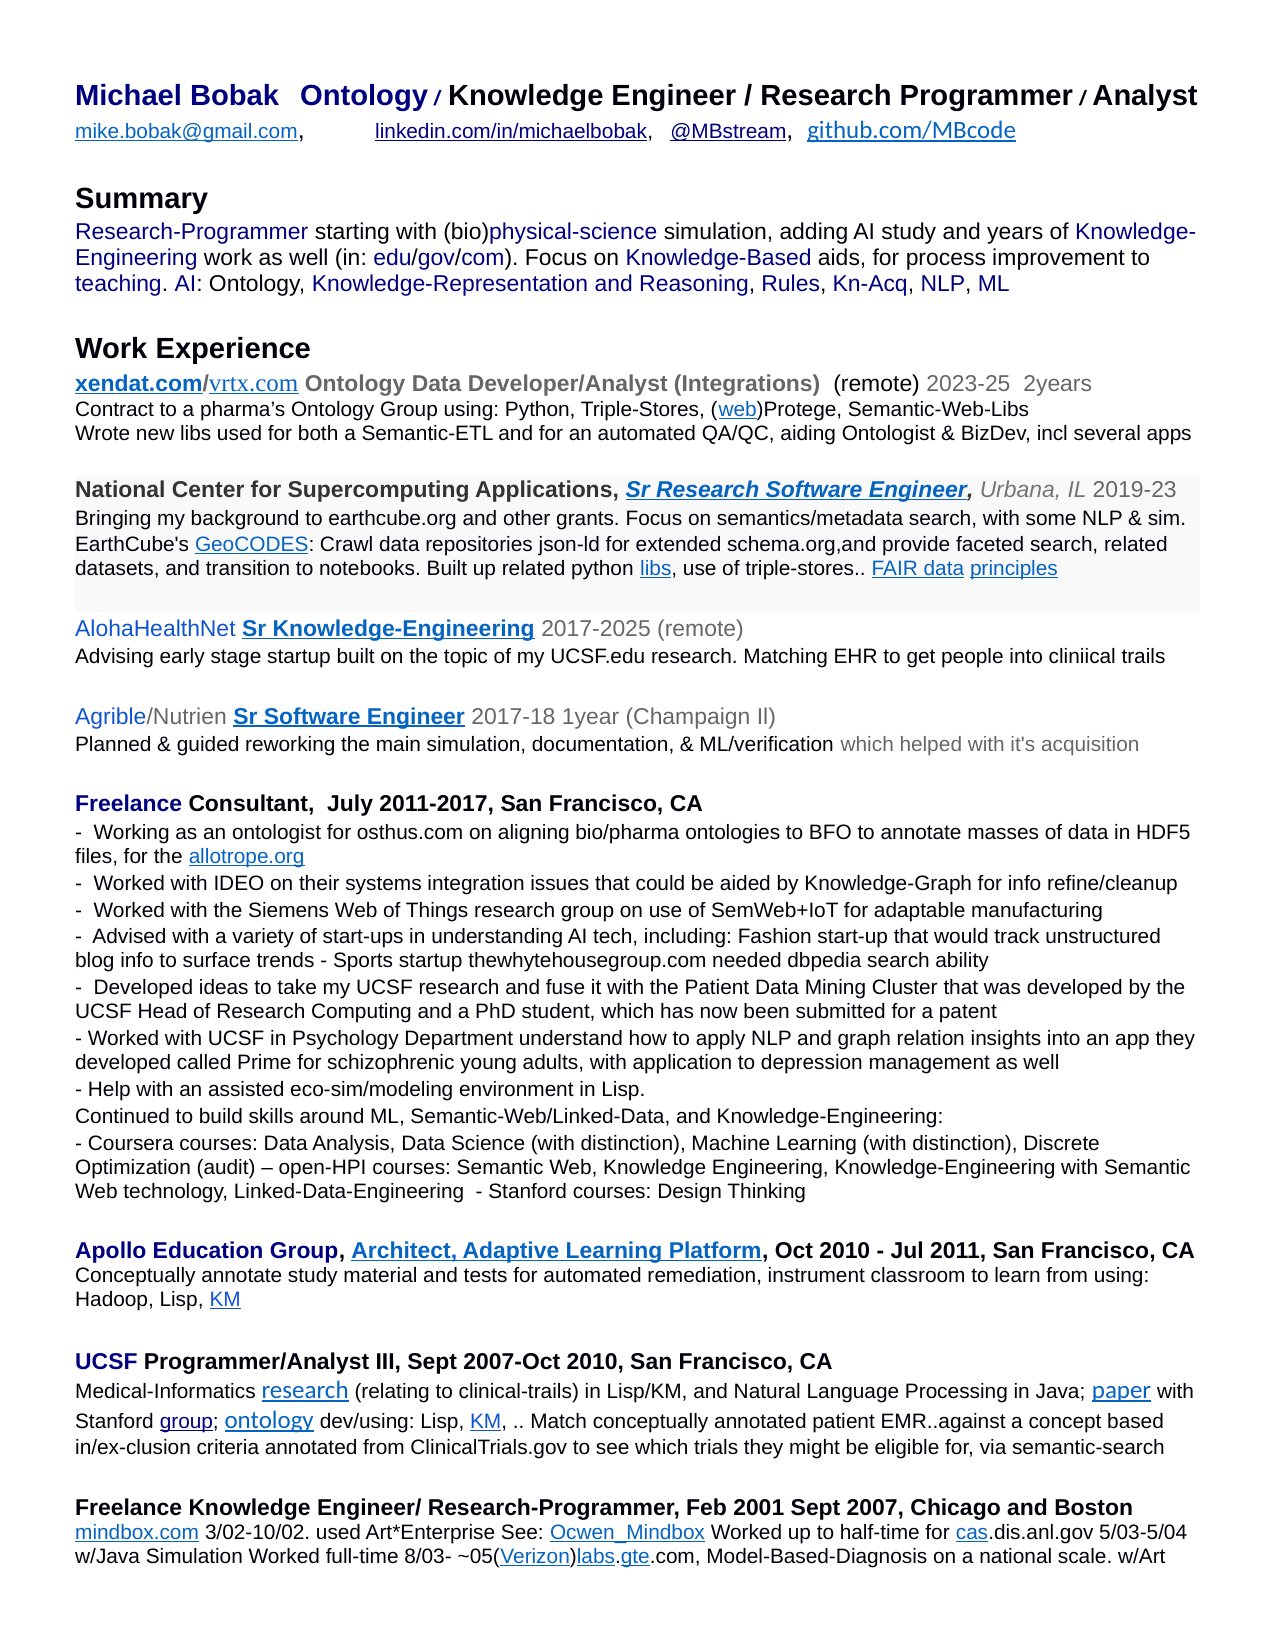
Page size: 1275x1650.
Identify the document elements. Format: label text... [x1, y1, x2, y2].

text - Worked with UCSF in Psychology Department understand how to apply NLP and graph relation insights into an app they developed called Prime for schizophrenic young adults, with application to depression management as well [75, 1026, 1200, 1074]
text Bringing my background to earthcube.org and other grants. Focus on semantics/metadata search, with some NLP & sim. [75, 505, 1200, 529]
text Agrible/Nutrien Sr Software Engineer 2017-18 1year (Champaign Il) [75, 703, 1200, 729]
text Research-Programmer starting with (bio)physical-science simulation, adding AI study and years of Knowledge-Engineering work as well (in: edu/gov/com). Focus on Knowledge-Based aids, for process improvement to teaching. AI: Ontology, Knowledge-Representation and Reasoning, Rules, Kn-Acq, NLP, ML [75, 218, 1200, 297]
text UCSF Programmer/Analyst III, Sept 2007-Oct 2010, San Francisco, CA Medical-Informatics research (relating to clinical-trails) in Lisp/KM, and Natural Language Processing in Java; paper with Stanford group; ontology dev/using: Lisp, KM, .. Match conceptually annotated patient EMR..against a concept based in/ex-clusion criteria annotated from ClinicalTrials.gov to see which trials they might be eligible for, via semantic-search [75, 1348, 1200, 1459]
text mike.bobak@gmail.com, linkedin.com/in/michaelbobak, @MBstream, github.com/MBcode [75, 114, 1200, 145]
text Work Experience [75, 331, 1200, 365]
text Michael Bobak Ontology / Knowledge Engineer / Research Programmer / Analyst [75, 78, 1200, 111]
text National Center for Supercomputing Applications, Sr Research Software Engineer, Urbana, IL 2019-23 [75, 476, 1200, 502]
text Planned & guided reworking the main simulation, documentation, & ML/verification which helped with it's acquisition [75, 732, 1200, 756]
text Contract to a pharma’s Ontology Group using: Python, Triple-Stores, (web)Protege, Semantic-Web-Libs [75, 397, 1200, 421]
text AlohaHealthNet Sr Knowledge-Engineering 2017-2025 (remote) [75, 615, 1200, 641]
text Summary [75, 181, 1200, 215]
text Freelance Knowledge Engineer/ Research-Programmer, Feb 2001 Sept 2007, Chicago and Boston mindbox.com 3/02-10/02. used Art*Enterprise See: Ocwen_Mindbox Worked up to half-time for cas.dis.anl.gov 5/03-5/04 w/Java Simulation Worked full-time 8/03- ~05(Verizon)labs.gte.com, Model-Based-Diagnosis on a national scale. w/Art [75, 1493, 1200, 1568]
text Apollo Education Group, Architect, Adaptive Learning Platform, Oct 2010 - Jul 2011, San Francisco, CA Conceptually annotate study material and tests for automated remediation, instrument classroom to learn from using: Hadoop, Lisp, KM [75, 1237, 1200, 1311]
text - Coursera courses: Data Analysis, Data Science (with distinction), Machine Learning (with distinction), Discrete Optimization (audit) – open-HPI courses: Semantic Web, Knowledge Engineering, Knowledge-Engineering with Semantic Web technology, Linked-Data-Engineering - Stanford courses: Design Thinking [75, 1131, 1200, 1202]
text EarthCube's GeoCODES: Crawl data repositories json-ld for extended schema.org,and provide faceted search, related datasets, and transition to notebooks. Built up related python libs, use of triple-stores.. FAIR data principles [75, 532, 1200, 580]
text - Developed ideas to take my UCSF research and fuse it with the Patient Data Mining Cluster that was developed by the UCSF Head of Research Computing and a PhD student, which has now been submitted for a patent [75, 975, 1200, 1023]
text - Help with an assisted eco-sim/modeling environment in Lisp. [75, 1077, 1200, 1101]
text - Worked with the Siemens Web of Things research group on use of SemWeb+IoT for adaptable manufacturing [75, 897, 1231, 921]
text Continued to build skills around ML, Semantic-Web/Linked-Data, and Knowledge-Engineering: [75, 1104, 1200, 1128]
text Freelance Consultant, July 2011-2017, San Francisco, CA [75, 790, 1200, 817]
text xendat.com/vrtx.com Ontology Data Developer/Analyst (Integrations) (remote) 2023-25 2years [75, 368, 1200, 397]
text - Worked with IDEO on their systems integration issues that could be aided by Knowledge-Graph for info refine/cleanup [75, 871, 1200, 894]
text - Advised with a variety of start-ups in understanding AI tech, including: Fashion start-up that would track unstructured blog info to surface trends - Sports startup thewhytehousegroup.com needed dbpedia search ability [75, 924, 1200, 972]
text - Working as an ontologist for osthus.com on aligning bio/pharma ontologies to BFO to annotate masses of data in HDF5 files, for the allotrope.org [75, 820, 1200, 868]
text Wrote new libs used for both a Semantic-ETL and for an automated QA/QC, aiding Ontologist & BizDev, incl several apps [75, 421, 1200, 444]
text Advising early stage startup built on the topic of my UCSF.edu research. Matching EHR to get people into cliniical trails [75, 644, 1200, 668]
